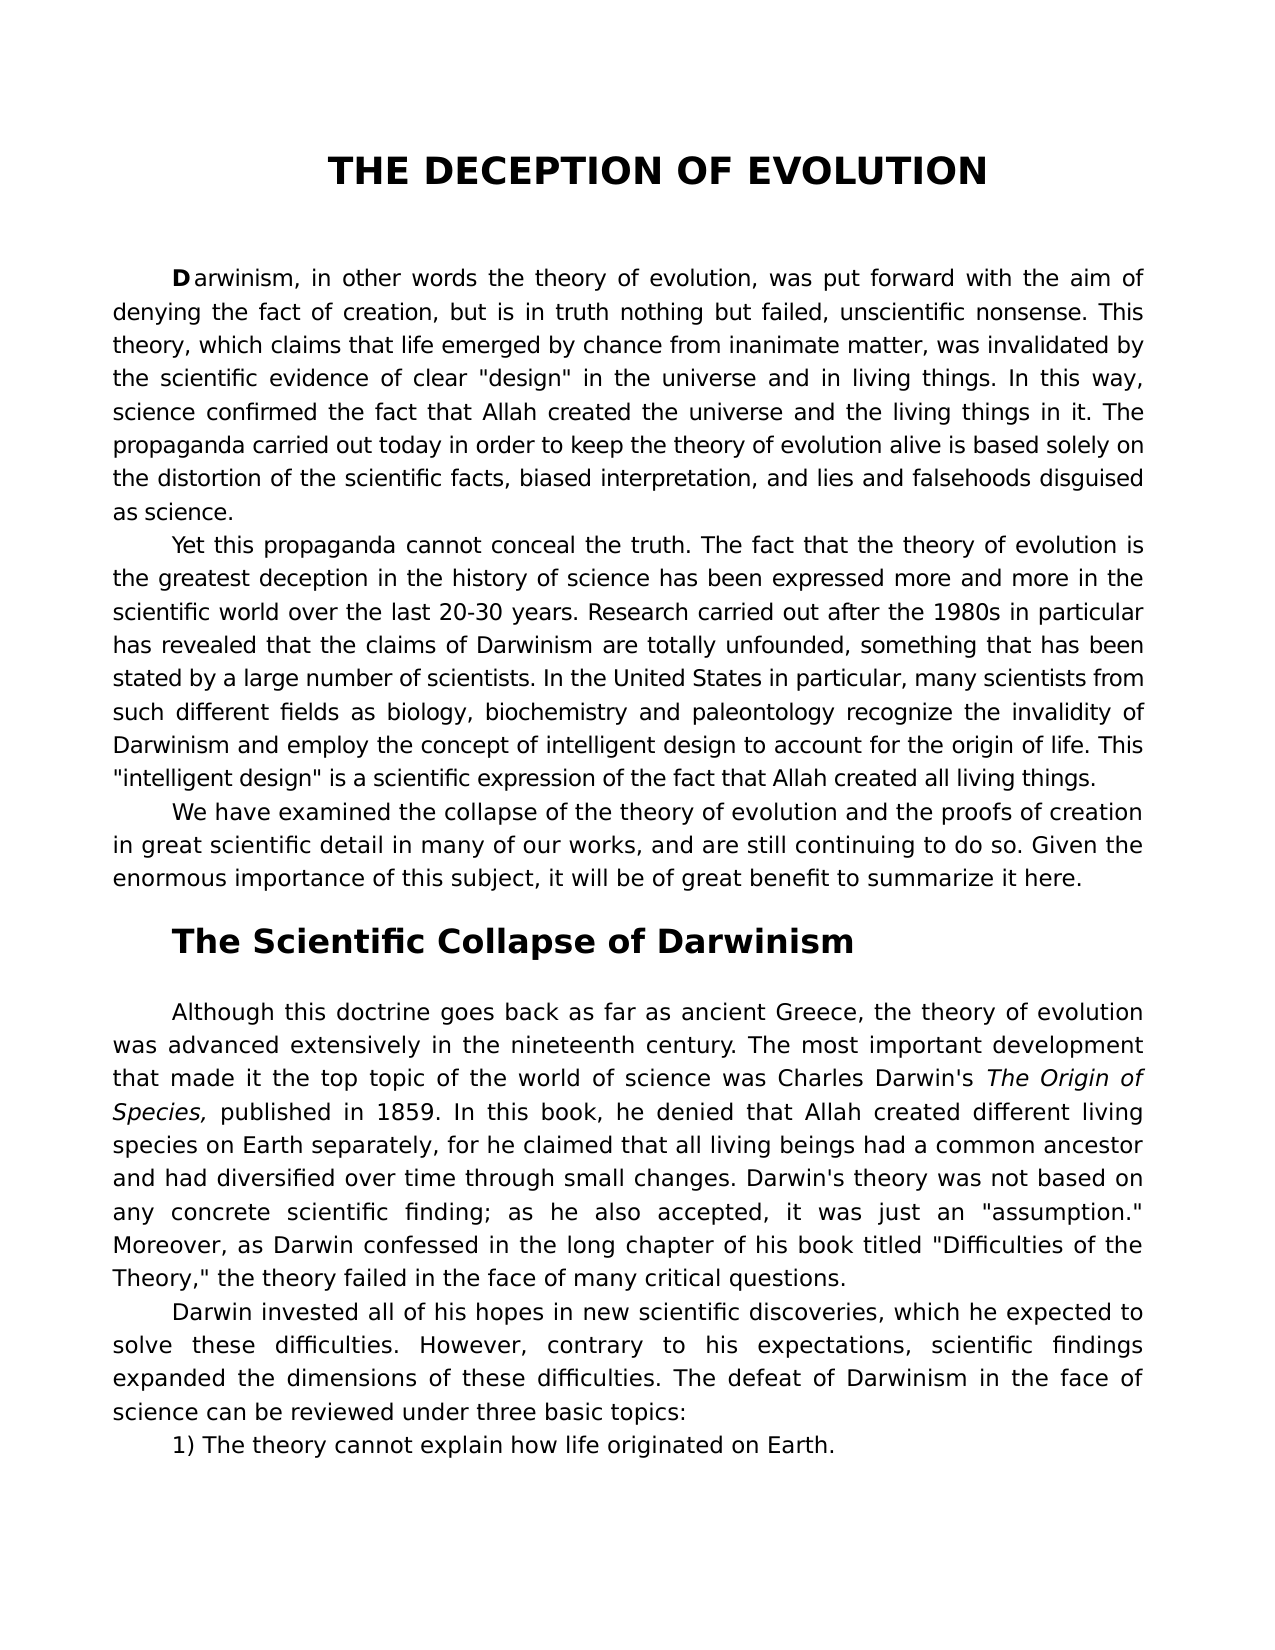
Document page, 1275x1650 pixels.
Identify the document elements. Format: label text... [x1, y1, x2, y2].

text THE DECEPTION OF EVOLUTION [112, 148, 1145, 193]
text We have examined the collapse of the theory of evolution and the proofs of creation in great scientific detail in many of our works, and are still continuing to do so. Given the enormous importance of this subject, it will be of great benefit to summarize it here. [112, 793, 1145, 893]
text Although this doctrine goes back as far as ancient Greece, the theory of evolution was advanced extensively in the nineteenth century. The most important development that made it the top topic of the world of science was Charles Darwin's The Origin of Species, published in 1859. In this book, he denied that Allah created different living species on Earth separately, for he claimed that all living beings had a common ancestor and had diversified over time through small changes. Darwin's theory was not based on any concrete scientific finding; as he also accepted, it was just an "assumption." Moreover, as Darwin confessed in the long chapter of his book titled "Difficulties of the Theory," the theory failed in the face of many critical questions. [112, 993, 1145, 1293]
text 1) The theory cannot explain how life originated on Earth. [112, 1427, 1145, 1460]
text Darwin invested all of his hopes in new scientific discoveries, which he expected to solve these difficulties. However, contrary to his expectations, scientific findings expanded the dimensions of these difficulties. The defeat of Darwinism in the face of science can be reviewed under three basic topics: [112, 1293, 1145, 1427]
text Yet this propaganda cannot conceal the truth. The fact that the theory of evolution is the greatest deception in the history of science has been expressed more and more in the scientific world over the last 20-30 years. Research carried out after the 1980s in particular has revealed that the claims of Darwinism are totally unfounded, something that has been stated by a large number of scientists. In the United States in particular, many scientists from such different fields as biology, biochemistry and paleontology recognize the invalidity of Darwinism and employ the concept of intelligent design to account for the origin of life. This "intelligent design" is a scientific expression of the fact that Allah created all living things. [112, 527, 1145, 793]
text Darwinism, in other words the theory of evolution, was put forward with the aim of denying the fact of creation, but is in truth nothing but failed, unscientific nonsense. This theory, which claims that life emerged by chance from inanimate matter, was invalidated by the scientific evidence of clear "design" in the universe and in living things. In this way, science confirmed the fact that Allah created the universe and the living things in it. The propaganda carried out today in order to keep the theory of evolution alive is based solely on the distortion of the scientific facts, biased interpretation, and lies and falsehoods disguised as science. [112, 260, 1145, 527]
text The Scientific Collapse of Darwinism [112, 927, 1145, 960]
